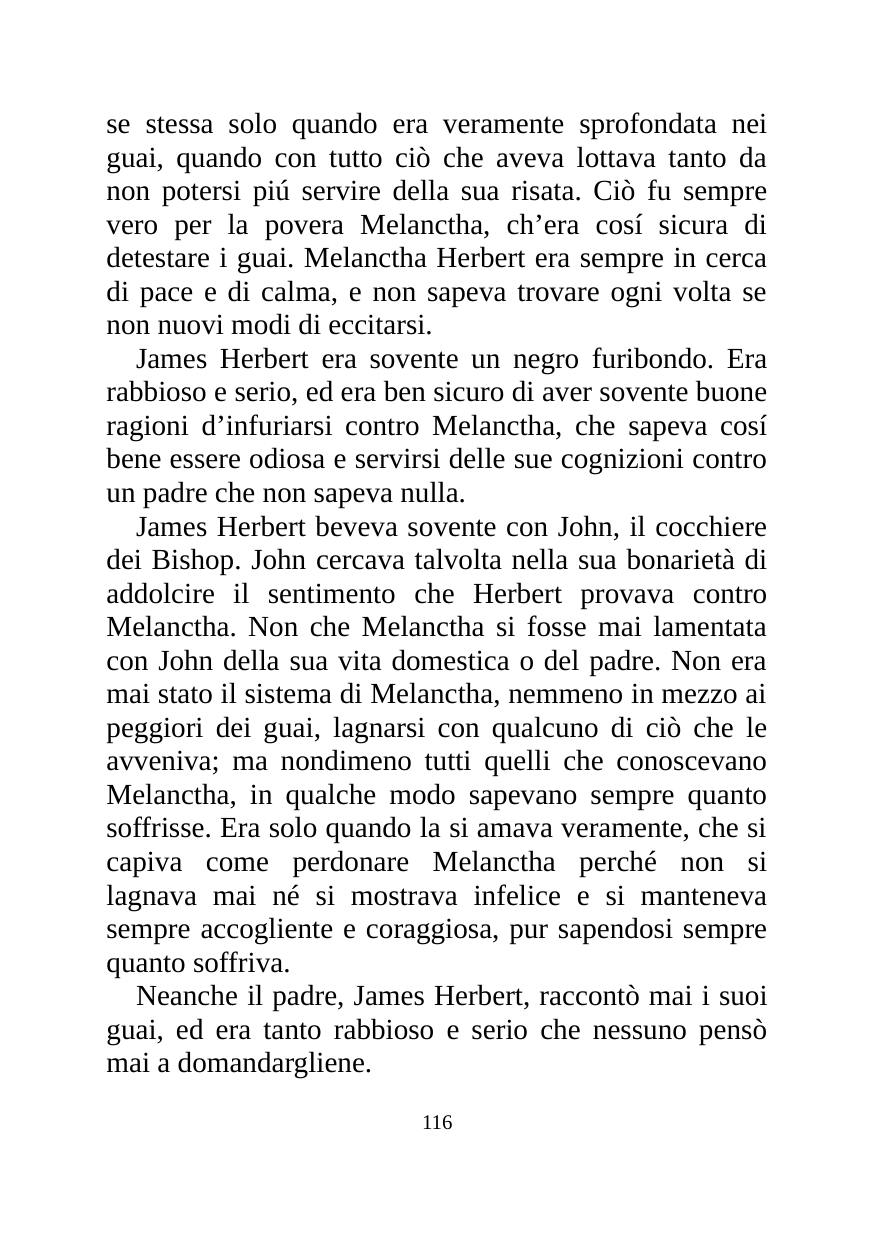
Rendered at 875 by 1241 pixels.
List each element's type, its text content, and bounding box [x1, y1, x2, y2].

text se stessa solo quando era veramente sprofondata nei guai, quando con tutto ciò che aveva lottava tanto da non potersi piú servire della sua risata. Ciò fu sempre vero per la povera Melanctha, ch’era cosí sicura di detestare i guai. Melanctha Herbert era sempre in cerca di pace e di calma, e non sapeva trovare ogni volta se non nuovi modi di eccitarsi. [106, 106, 768, 341]
text James Herbert era sovente un negro furibondo. Era rabbioso e serio, ed era ben sicuro di aver sovente buone ragioni d’infuriarsi contro Melanctha, che sapeva cosí bene essere odiosa e servirsi delle sue cognizioni contro un padre che non sapeva nulla. [106, 341, 768, 509]
text Neanche il padre, James Herbert, raccontò mai i suoi guai, ed era tanto rabbioso e serio che nessuno pensò mai a domandargliene. [106, 978, 768, 1079]
text James Herbert beveva sovente con John, il cocchiere dei Bishop. John cercava talvolta nella sua bonarietà di addolcire il sentimento che Herbert provava contro Melanctha. Non che Melanctha si fosse mai lamentata con John della sua vita domestica o del padre. Non era mai stato il sistema di Melanctha, nemmeno in mezzo ai peggiori dei guai, lagnarsi con qualcuno di ciò che le avveniva; ma nondimeno tutti quelli che conoscevano Melanctha, in qualche modo sapevano sempre quanto soffrisse. Era solo quando la si amava veramente, che si capiva come perdonare Melanctha perché non si lagnava mai né si mostrava infelice e si manteneva sempre accogliente e coraggiosa, pur sapendosi sempre quanto soffriva. [106, 509, 768, 978]
